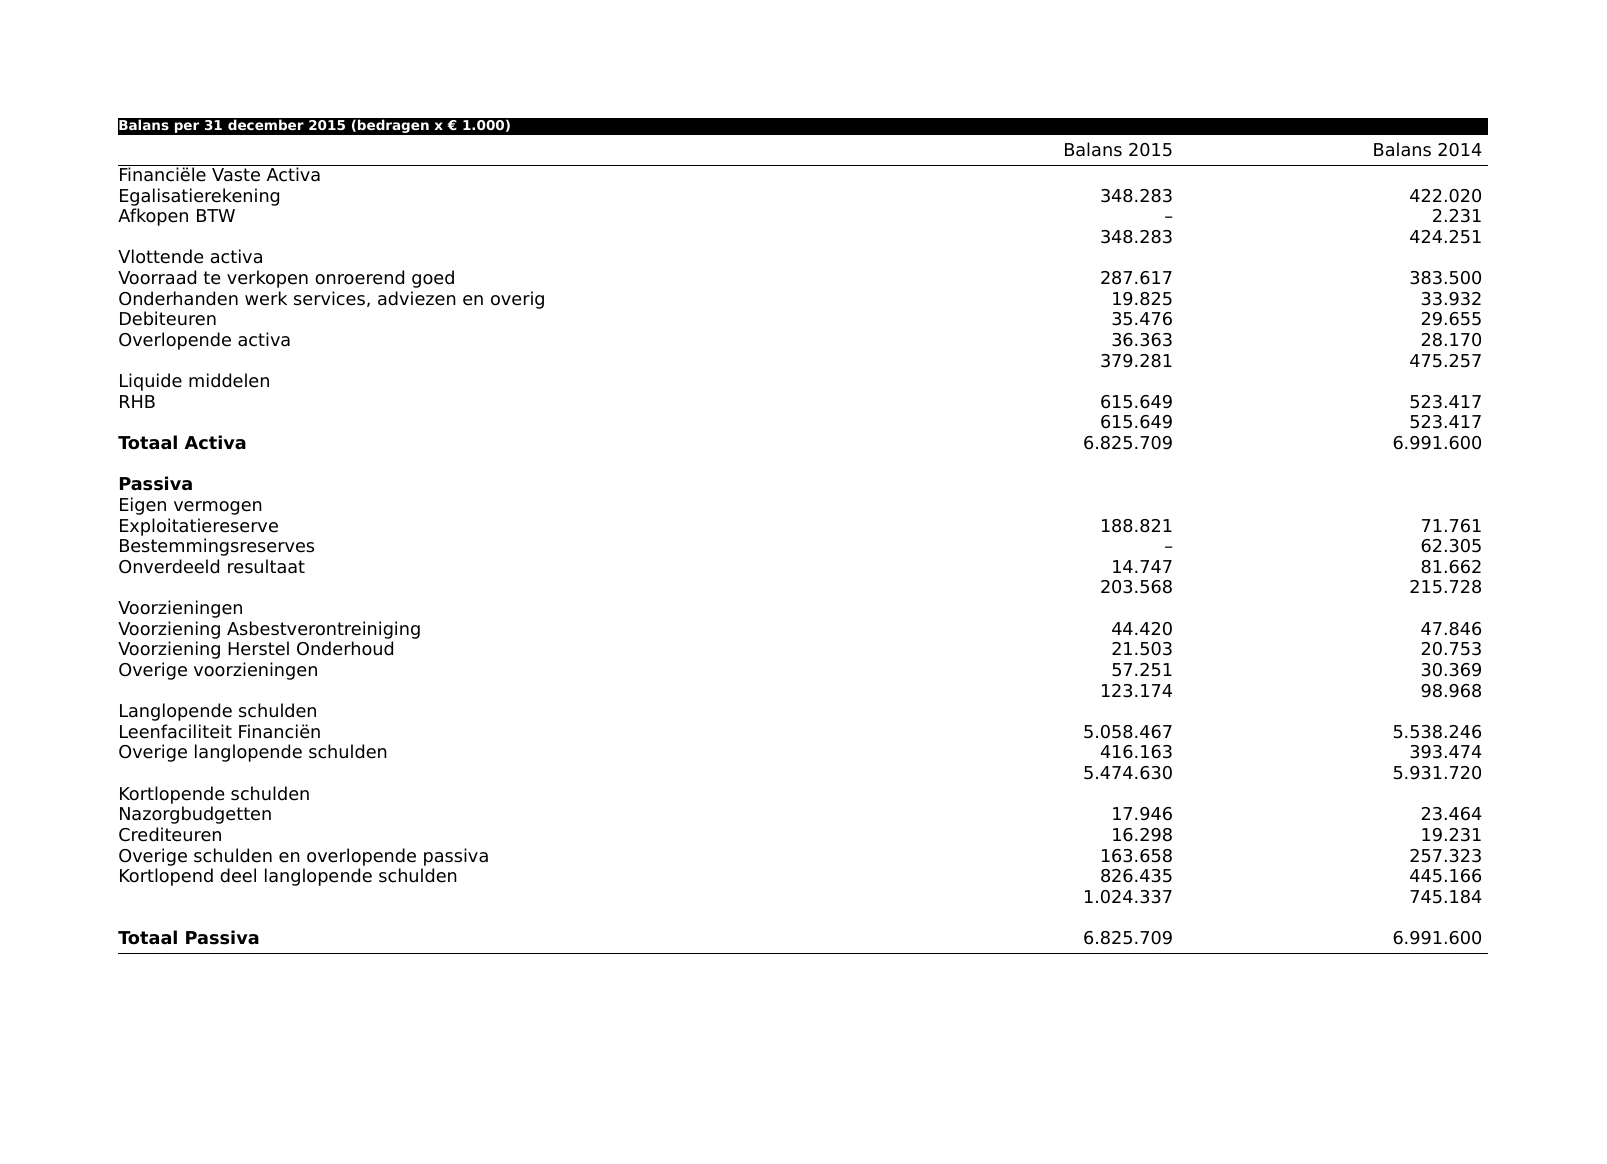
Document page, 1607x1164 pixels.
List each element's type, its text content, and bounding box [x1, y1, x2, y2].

table_cell Nazorgbudgetten [118, 804, 954, 825]
table_cell Kortlopende schulden [118, 784, 954, 804]
table_cell [1179, 701, 1488, 722]
table_cell 23.464 [1179, 804, 1488, 825]
table_cell 422.020 [1179, 186, 1488, 206]
table_cell 379.281 [954, 351, 1179, 371]
table_cell 123.174 [954, 681, 1179, 701]
table_cell Financiële Vaste Activa [118, 166, 954, 186]
table_cell 215.728 [1179, 578, 1488, 598]
table_cell 257.323 [1179, 846, 1488, 866]
table_cell 1.024.337 [954, 887, 1179, 907]
table_cell [118, 135, 954, 165]
table_cell 44.420 [954, 619, 1179, 639]
table_cell Egalisatierekening [118, 186, 954, 206]
table_cell [1179, 248, 1488, 268]
table_cell Afkopen BTW [118, 206, 954, 227]
table_cell [1179, 495, 1488, 516]
table_cell 745.184 [1179, 887, 1488, 907]
table_cell [1179, 908, 1488, 928]
table_cell Overlopende activa [118, 330, 954, 351]
table_cell [1179, 454, 1488, 474]
table_cell 615.649 [954, 392, 1179, 412]
table_cell 475.257 [1179, 351, 1488, 371]
table_cell [1179, 474, 1488, 495]
table_cell 20.753 [1179, 639, 1488, 660]
table_cell Overige voorzieningen [118, 660, 954, 681]
table_cell Bestemmingsreserves [118, 536, 954, 557]
table_cell 57.251 [954, 660, 1179, 681]
table_cell 445.166 [1179, 866, 1488, 887]
table_cell [118, 413, 954, 433]
table_cell Vlottende activa [118, 248, 954, 268]
table_cell 5.931.720 [1179, 763, 1488, 784]
table_cell [1179, 166, 1488, 186]
table_cell Onverdeeld resultaat [118, 557, 954, 577]
table_cell Overige langlopende schulden [118, 743, 954, 763]
table_cell 35.476 [954, 309, 1179, 330]
table_cell 71.761 [1179, 516, 1488, 536]
table_cell Voorraad te verkopen onroerend goed [118, 268, 954, 289]
table_cell Liquide middelen [118, 371, 954, 392]
table_cell [954, 701, 1179, 722]
table_header Balans per 31 december 2015 (bedragen x € 1.000) [118, 118, 1488, 134]
table_cell 16.298 [954, 825, 1179, 846]
table_cell 17.946 [954, 804, 1179, 825]
table_cell [118, 908, 954, 928]
table_cell 5.058.467 [954, 722, 1179, 742]
table_cell 5.538.246 [1179, 722, 1488, 742]
table_cell Balans 2014 [1179, 135, 1488, 165]
table_cell Eigen vermogen [118, 495, 954, 516]
table_cell [1179, 784, 1488, 804]
table_cell 33.932 [1179, 289, 1488, 309]
table_cell 6.991.600 [1179, 433, 1488, 454]
table_cell Crediteuren [118, 825, 954, 846]
table_cell [118, 227, 954, 247]
table_cell 348.283 [954, 227, 1179, 247]
table_cell 348.283 [954, 186, 1179, 206]
table_cell 393.474 [1179, 743, 1488, 763]
table_cell 62.305 [1179, 536, 1488, 557]
table_cell Passiva [118, 474, 954, 495]
table_cell 2.231 [1179, 206, 1488, 227]
table_cell 81.662 [1179, 557, 1488, 577]
table_cell Voorzieningen [118, 598, 954, 619]
table_cell 30.369 [1179, 660, 1488, 681]
table_cell Leenfaciliteit Financiën [118, 722, 954, 742]
table_cell [118, 578, 954, 598]
table_cell Balans 2015 [954, 135, 1179, 165]
table_cell 36.363 [954, 330, 1179, 351]
table_cell 523.417 [1179, 413, 1488, 433]
table_cell Overige schulden en overlopende passiva [118, 846, 954, 866]
table_cell 6.825.709 [954, 928, 1179, 953]
table_cell – [954, 536, 1179, 557]
table_cell Totaal Activa [118, 433, 954, 454]
table_cell Totaal Passiva [118, 928, 954, 953]
table_cell 98.968 [1179, 681, 1488, 701]
table_cell [1179, 371, 1488, 392]
table_cell [118, 454, 954, 474]
table_cell Voorziening Asbestverontreiniging [118, 619, 954, 639]
table_cell [118, 351, 954, 371]
table_cell [954, 454, 1179, 474]
table_cell [118, 681, 954, 701]
table_cell Onderhanden werk services, adviezen en overig [118, 289, 954, 309]
table_cell [1179, 598, 1488, 619]
table_cell [954, 495, 1179, 516]
table_cell 6.825.709 [954, 433, 1179, 454]
table_cell 523.417 [1179, 392, 1488, 412]
table_cell 19.825 [954, 289, 1179, 309]
table_cell [954, 784, 1179, 804]
table_cell 29.655 [1179, 309, 1488, 330]
table_cell Debiteuren [118, 309, 954, 330]
table_cell 19.231 [1179, 825, 1488, 846]
table_cell 5.474.630 [954, 763, 1179, 784]
table_cell 826.435 [954, 866, 1179, 887]
table_cell Langlopende schulden [118, 701, 954, 722]
table_cell [118, 763, 954, 784]
table_cell [954, 166, 1179, 186]
table_cell Kortlopend deel langlopende schulden [118, 866, 954, 887]
table_cell 383.500 [1179, 268, 1488, 289]
table_cell 6.991.600 [1179, 928, 1488, 953]
table_cell 424.251 [1179, 227, 1488, 247]
table_cell [954, 371, 1179, 392]
table_cell – [954, 206, 1179, 227]
table_cell 28.170 [1179, 330, 1488, 351]
table_cell 188.821 [954, 516, 1179, 536]
table_cell [954, 908, 1179, 928]
table_cell Voorziening Herstel Onderhoud [118, 639, 954, 660]
table_cell [954, 598, 1179, 619]
table_cell [118, 887, 954, 907]
table_cell 21.503 [954, 639, 1179, 660]
table_cell 14.747 [954, 557, 1179, 577]
table_cell 203.568 [954, 578, 1179, 598]
table_cell [954, 474, 1179, 495]
table_cell 287.617 [954, 268, 1179, 289]
table_cell 47.846 [1179, 619, 1488, 639]
table_cell Exploitatiereserve [118, 516, 954, 536]
table_cell [954, 248, 1179, 268]
table_cell 163.658 [954, 846, 1179, 866]
table_cell 416.163 [954, 743, 1179, 763]
table_cell RHB [118, 392, 954, 412]
table_cell 615.649 [954, 413, 1179, 433]
